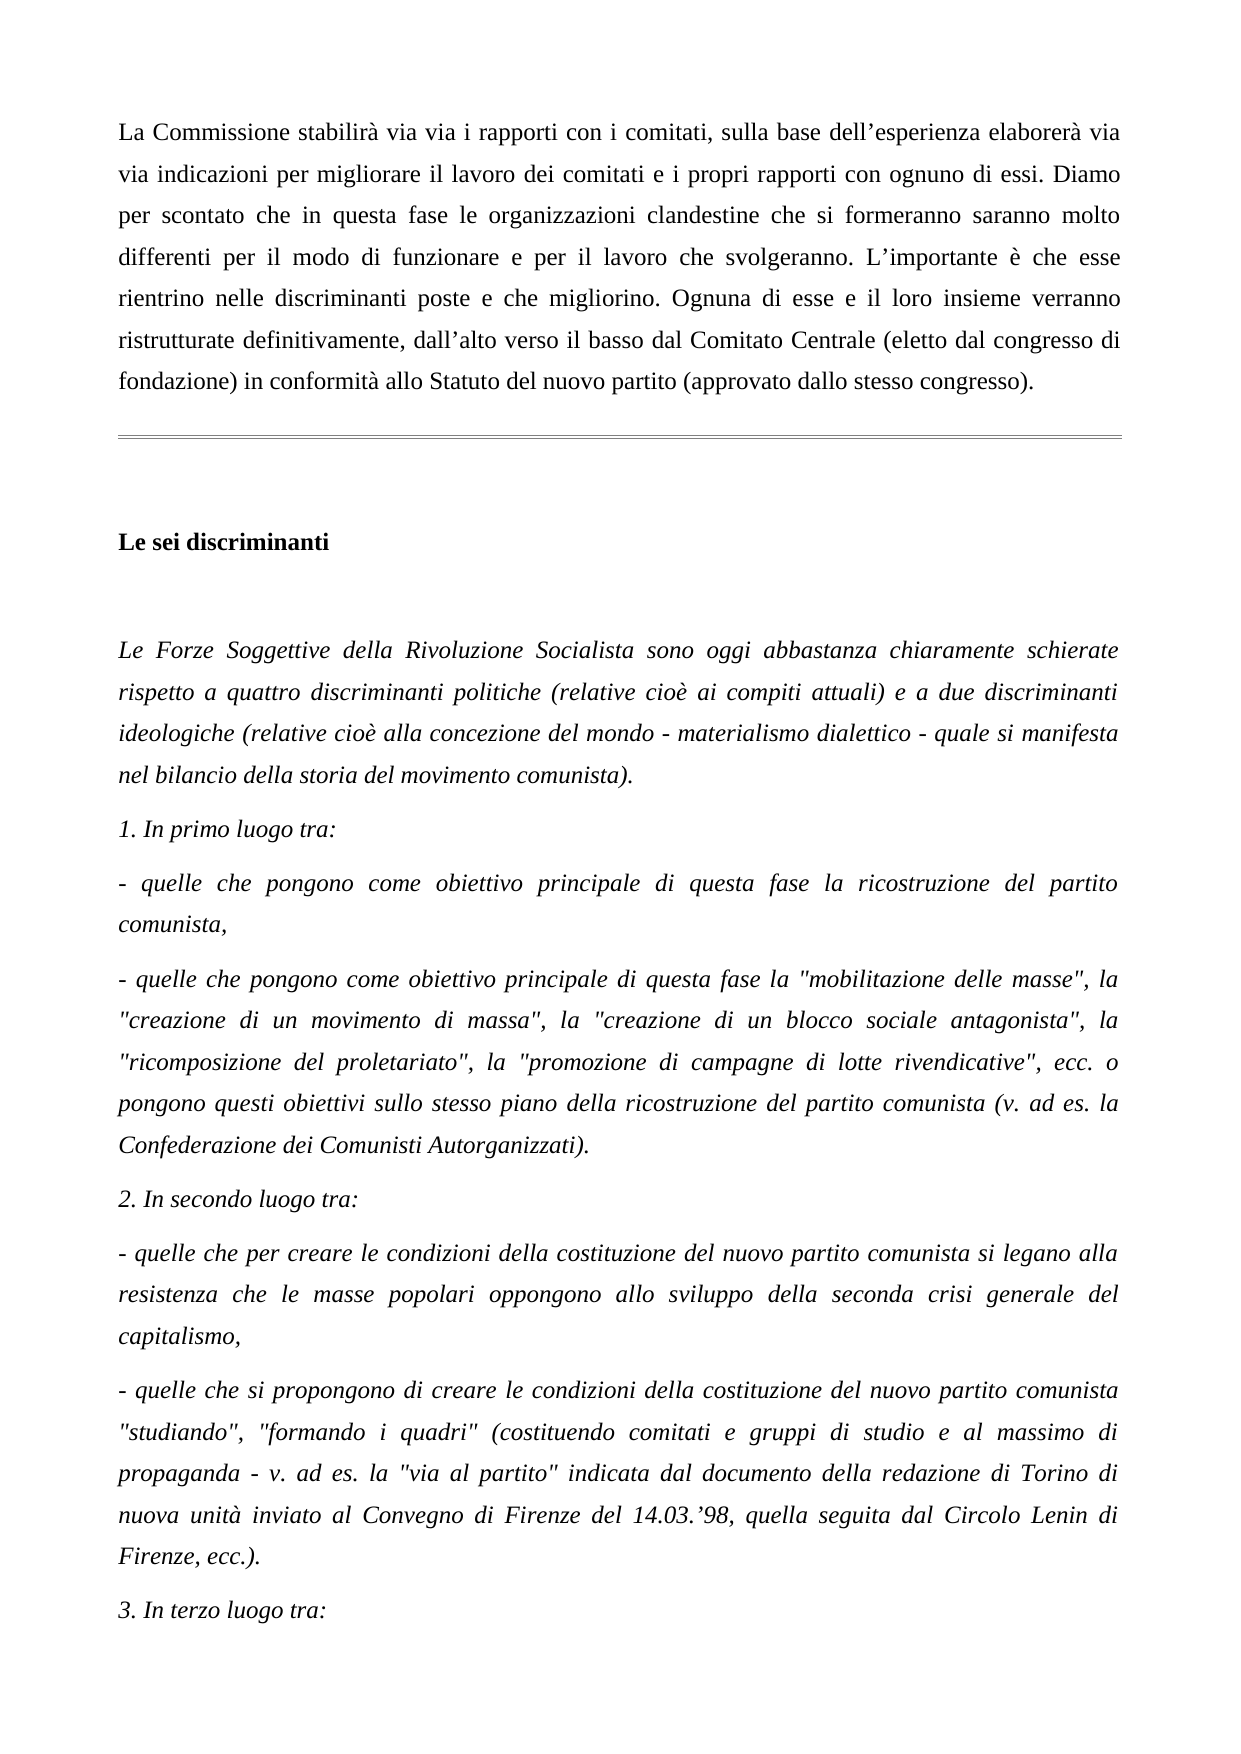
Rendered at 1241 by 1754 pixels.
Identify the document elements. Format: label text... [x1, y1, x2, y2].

text Le sei discriminanti [118, 528, 1122, 556]
text 1. In primo luogo tra: [118, 815, 1122, 843]
text Le Forze Soggettive della Rivoluzione Socialista sono oggi abbastanza chiaramente schierate rispetto a quattro discriminanti politiche (relative cioè ai compiti attuali) e a due discriminanti ideologiche (relative cioè alla concezione del mondo - materialismo dialettico - quale si manifesta nel bilancio della storia del movimento comunista). [118, 636, 1122, 789]
text La Commissione stabilirà via via i rapporti con i comitati, sulla base dell’esperienza elaborerà via via indicazioni per migliorare il lavoro dei comitati e i propri rapporti con ognuno di essi. Diamo per scontato che in questa fase le organizzazioni clandestine che si formeranno saranno molto differenti per il modo di funzionare e per il lavoro che svolgeranno. L’importante è che esse rientrino nelle discriminanti poste e che migliorino. Ognuna di esse e il loro insieme verranno ristrutturate definitivamente, dall’alto verso il basso dal Comitato Centrale (eletto dal congresso di fondazione) in conformità allo Statuto del nuovo partito (approvato dallo stesso congresso). [118, 118, 1122, 395]
text - quelle che si propongono di creare le condizioni della costituzione del nuovo partito comunista "studiando", "formando i quadri" (costituendo comitati e gruppi di studio e al massimo di propaganda - v. ad es. la "via al partito" indicata dal documento della redazione di Torino di nuova unità inviato al Convegno di Firenze del 14.03.’98, quella seguita dal Circolo Lenin di Firenze, ecc.). [118, 1376, 1122, 1570]
text 3. In terzo luogo tra: [118, 1597, 1122, 1624]
text - quelle che pongono come obiettivo principale di questa fase la ricostruzione del partito comunista, [118, 869, 1122, 938]
text - quelle che pongono come obiettivo principale di questa fase la "mobilitazione delle masse", la "creazione di un movimento di massa", la "creazione di un blocco sociale antagonista", la "ricomposizione del proletariato", la "promozione di campagne di lotte rivendicative", ecc. o pongono questi obiettivi sullo stesso piano della ricostruzione del partito comunista (v. ad es. la Confederazione dei Comunisti Autorganizzati). [118, 965, 1122, 1159]
text - quelle che per creare le condizioni della costituzione del nuovo partito comunista si legano alla resistenza che le masse popolari oppongono allo sviluppo della seconda crisi generale del capitalismo, [118, 1239, 1122, 1350]
text 2. In secondo luogo tra: [118, 1185, 1122, 1213]
